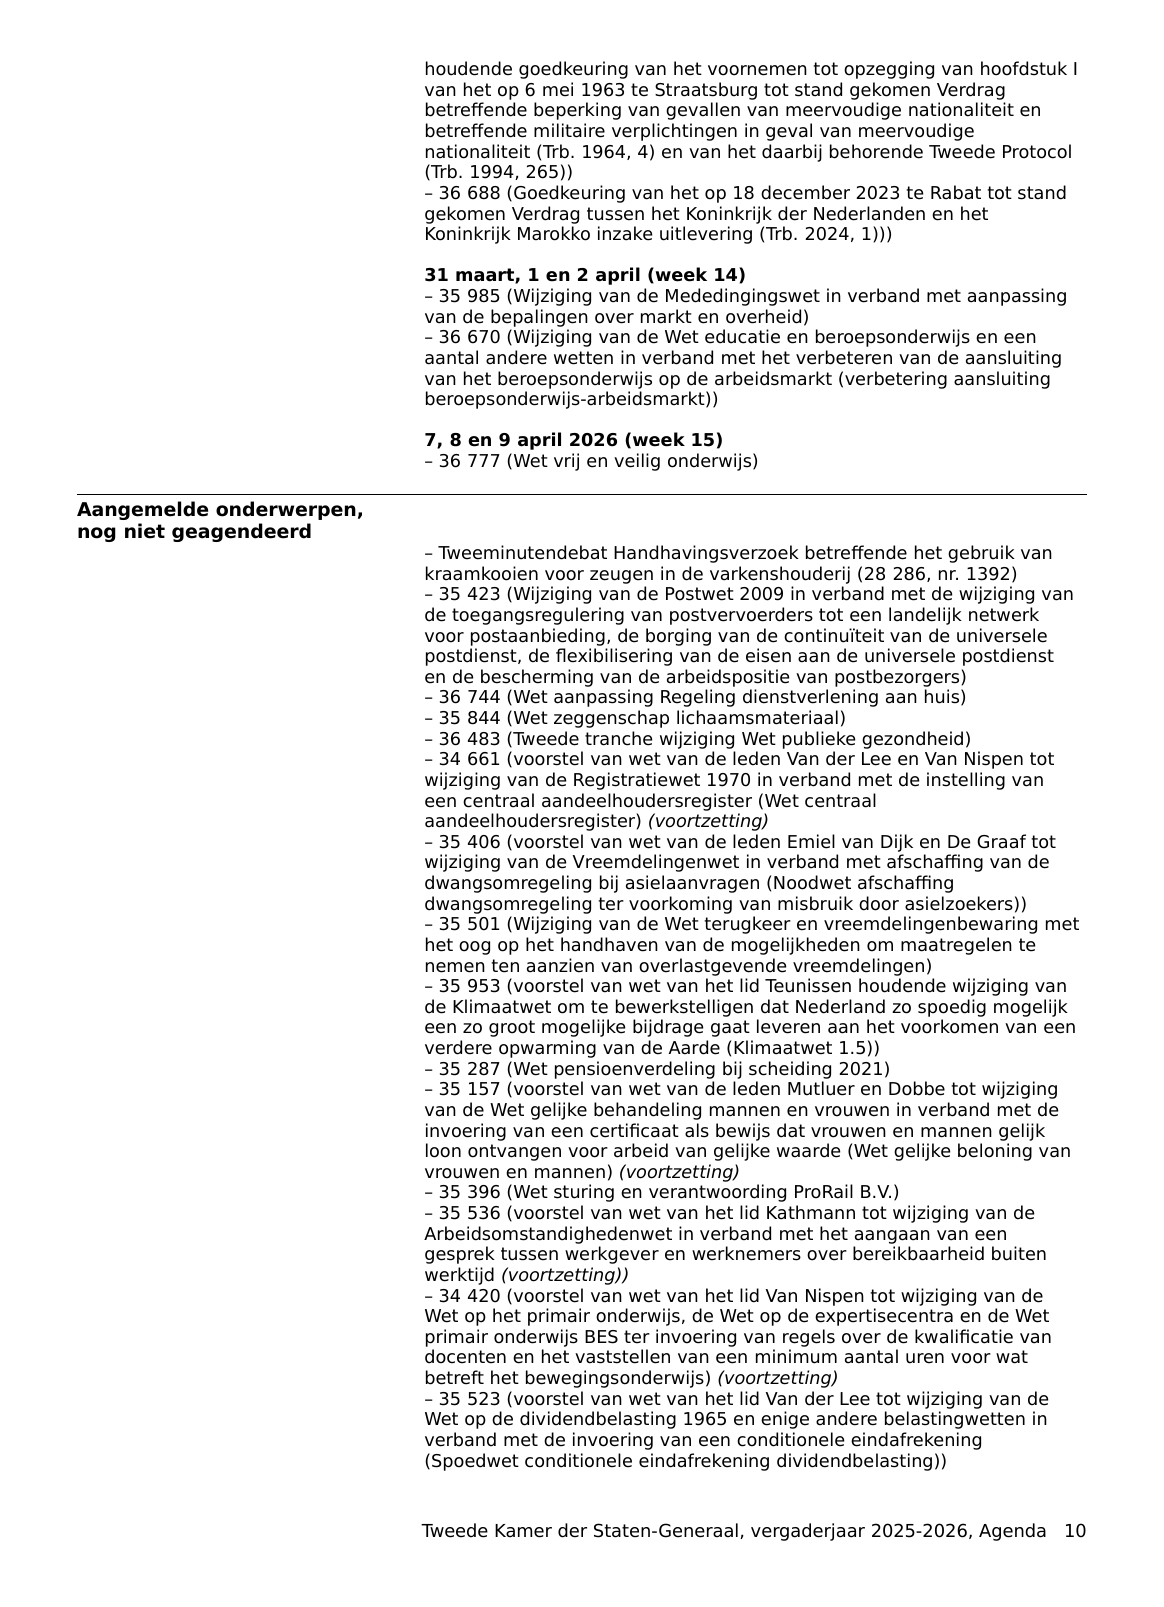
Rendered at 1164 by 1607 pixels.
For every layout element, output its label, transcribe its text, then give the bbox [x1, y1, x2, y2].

table_header [418, 495, 1087, 543]
table_cell [77, 688, 401, 708]
table_cell [401, 584, 418, 687]
table_cell [418, 410, 1087, 430]
table_cell [401, 1389, 418, 1471]
table_cell [401, 543, 418, 584]
table_cell [77, 451, 401, 472]
table_cell houdende goedkeuring van het voornemen tot opzegging van hoofdstuk I van het op 6 mei 1963 te Straatsburg tot stand gekomen Verdrag betreffende beperking van gevallen van meervoudige nationaliteit en betreffende militaire verplichtingen in geval van meervoudige nationaliteit (Trb. 1964, 4) en van het daarbij behorende Tweede Protocol (Trb. 1994, 265)) [418, 59, 1087, 183]
table_cell [401, 410, 418, 430]
table_cell – 36 777 (Wet vrij en veilig onderwijs) [418, 451, 1087, 472]
table_cell – 36 688 (Goedkeuring van het op 18 december 2023 te Rabat tot stand gekomen Verdrag tussen het Koninkrijk der Nederlanden en het Koninkrijk Marokko inzake uitlevering (Trb. 2024, 1))) [418, 183, 1087, 245]
table_cell – 35 953 (voorstel van wet van het lid Teunissen houdende wijziging van de Klimaatwet om te bewerkstelligen dat Nederland zo spoedig mogelijk een zo groot mogelijke bijdrage gaat leveren aan het voorkomen van een verdere opwarming van de Aarde (Klimaatwet 1.5)) [418, 976, 1087, 1059]
table_cell [401, 914, 418, 976]
table_cell [401, 832, 418, 914]
table_cell [401, 430, 418, 451]
table_cell [401, 1059, 418, 1079]
table_cell [77, 1389, 401, 1471]
table_cell [401, 688, 418, 708]
table_cell – 35 501 (Wijziging van de Wet terugkeer en vreemdelingenbewaring met het oog op het handhaven van de mogelijkheden om maatregelen te nemen ten aanzien van overlastgevende vreemdelingen) [418, 914, 1087, 976]
table_cell – 35 287 (Wet pensioenverdeling bij scheiding 2021) [418, 1059, 1087, 1079]
table_cell [401, 729, 418, 749]
table_header [401, 495, 418, 543]
table_cell [77, 584, 401, 687]
table_cell [401, 1203, 418, 1286]
table_cell [401, 708, 418, 729]
table_cell [77, 430, 401, 451]
table_cell 7, 8 en 9 april 2026 (week 15) [418, 430, 1087, 451]
table_cell 31 maart, 1 en 2 april (week 14) [418, 265, 1087, 286]
table_cell – 36 744 (Wet aanpassing Regeling dienstverlening aan huis) [418, 688, 1087, 708]
table_cell [401, 245, 418, 265]
table_cell [77, 327, 401, 410]
table_cell – 35 423 (Wijziging van de Postwet 2009 in verband met de wijziging van de toegangsregulering van postvervoerders tot een landelijk netwerk voor postaanbieding, de borging van de continuïteit van de universele postdienst, de flexibilisering van de eisen aan de universele postdienst en de bescherming van de arbeidspositie van postbezorgers) [418, 584, 1087, 687]
table_cell – 35 396 (Wet sturing en verantwoording ProRail B.V.) [418, 1183, 1087, 1203]
table_cell – Tweeminutendebat Handhavingsverzoek betreffende het gebruik van kraamkooien voor zeugen in de varkenshouderij (28 286, nr. 1392) [418, 543, 1087, 584]
table_cell [401, 976, 418, 1059]
table_cell [77, 183, 401, 245]
table_header Aangemelde onderwerpen, nog niet geagendeerd [77, 495, 401, 543]
table_cell [401, 749, 418, 832]
table_cell [77, 749, 401, 832]
table_cell – 36 483 (Tweede tranche wijziging Wet publieke gezondheid) [418, 729, 1087, 749]
table_cell – 36 670 (Wijziging van de Wet educatie en beroepsonderwijs en een aantal andere wetten in verband met het verbeteren van de aansluiting van het beroepsonderwijs op de arbeidsmarkt (verbetering aansluiting beroepsonderwijs-arbeidsmarkt)) [418, 327, 1087, 410]
table_cell [401, 451, 418, 472]
table_cell – 34 661 (voorstel van wet van de leden Van der Lee en Van Nispen tot wijziging van de Registratiewet 1970 in verband met de instelling van een centraal aandeelhoudersregister (Wet centraal aandeelhoudersregister) (voortzetting) [418, 749, 1087, 832]
table_cell – 35 985 (Wijziging van de Mededingingswet in verband met aanpassing van de bepalingen over markt en overheid) [418, 286, 1087, 327]
table_cell [418, 245, 1087, 265]
table_cell [401, 183, 418, 245]
table_cell [401, 327, 418, 410]
table_cell – 34 420 (voorstel van wet van het lid Van Nispen tot wijziging van de Wet op het primair onderwijs, de Wet op de expertisecentra en de Wet primair onderwijs BES ter invoering van regels over de kwalificatie van docenten en het vaststellen van een minimum aantal uren voor wat betreft het bewegingsonderwijs) (voortzetting) [418, 1286, 1087, 1389]
table_cell [401, 1079, 418, 1182]
table_cell [77, 543, 401, 584]
table_cell – 35 523 (voorstel van wet van het lid Van der Lee tot wijziging van de Wet op de dividendbelasting 1965 en enige andere belastingwetten in verband met de invoering van een conditionele eindafrekening (Spoedwet conditionele eindafrekening dividendbelasting)) [418, 1389, 1087, 1471]
table_cell [401, 286, 418, 327]
table_cell – 35 157 (voorstel van wet van de leden Mutluer en Dobbe tot wijziging van de Wet gelijke behandeling mannen en vrouwen in verband met de invoering van een certificaat als bewijs dat vrouwen en mannen gelijk loon ontvangen voor arbeid van gelijke waarde (Wet gelijke beloning van vrouwen en mannen) (voortzetting) [418, 1079, 1087, 1182]
table_cell [77, 708, 401, 729]
table_cell [77, 1286, 401, 1389]
table_cell [77, 976, 401, 1059]
table_cell [77, 1183, 401, 1203]
table_cell – 35 844 (Wet zeggenschap lichaamsmateriaal) [418, 708, 1087, 729]
table_cell [401, 1183, 418, 1203]
table_cell – 35 406 (voorstel van wet van de leden Emiel van Dijk en De Graaf tot wijziging van de Vreemdelingenwet in verband met afschaffing van de dwangsomregeling bij asielaanvragen (Noodwet afschaffing dwangsomregeling ter voorkoming van misbruik door asielzoekers)) [418, 832, 1087, 914]
table_cell [401, 1286, 418, 1389]
table_cell [77, 1203, 401, 1286]
table_cell [77, 245, 401, 265]
table_cell [77, 914, 401, 976]
table_cell [77, 286, 401, 327]
table_cell – 35 536 (voorstel van wet van het lid Kathmann tot wijziging van de Arbeidsomstandighedenwet in verband met het aangaan van een gesprek tussen werkgever en werknemers over bereikbaarheid buiten werktijd (voortzetting)) [418, 1203, 1087, 1286]
table_cell [77, 1079, 401, 1182]
table_cell [77, 729, 401, 749]
table_cell [77, 832, 401, 914]
table_cell [77, 59, 401, 183]
table_cell [77, 1059, 401, 1079]
table_cell [401, 265, 418, 286]
table_cell [77, 410, 401, 430]
table_cell [77, 265, 401, 286]
table_cell [401, 59, 418, 183]
